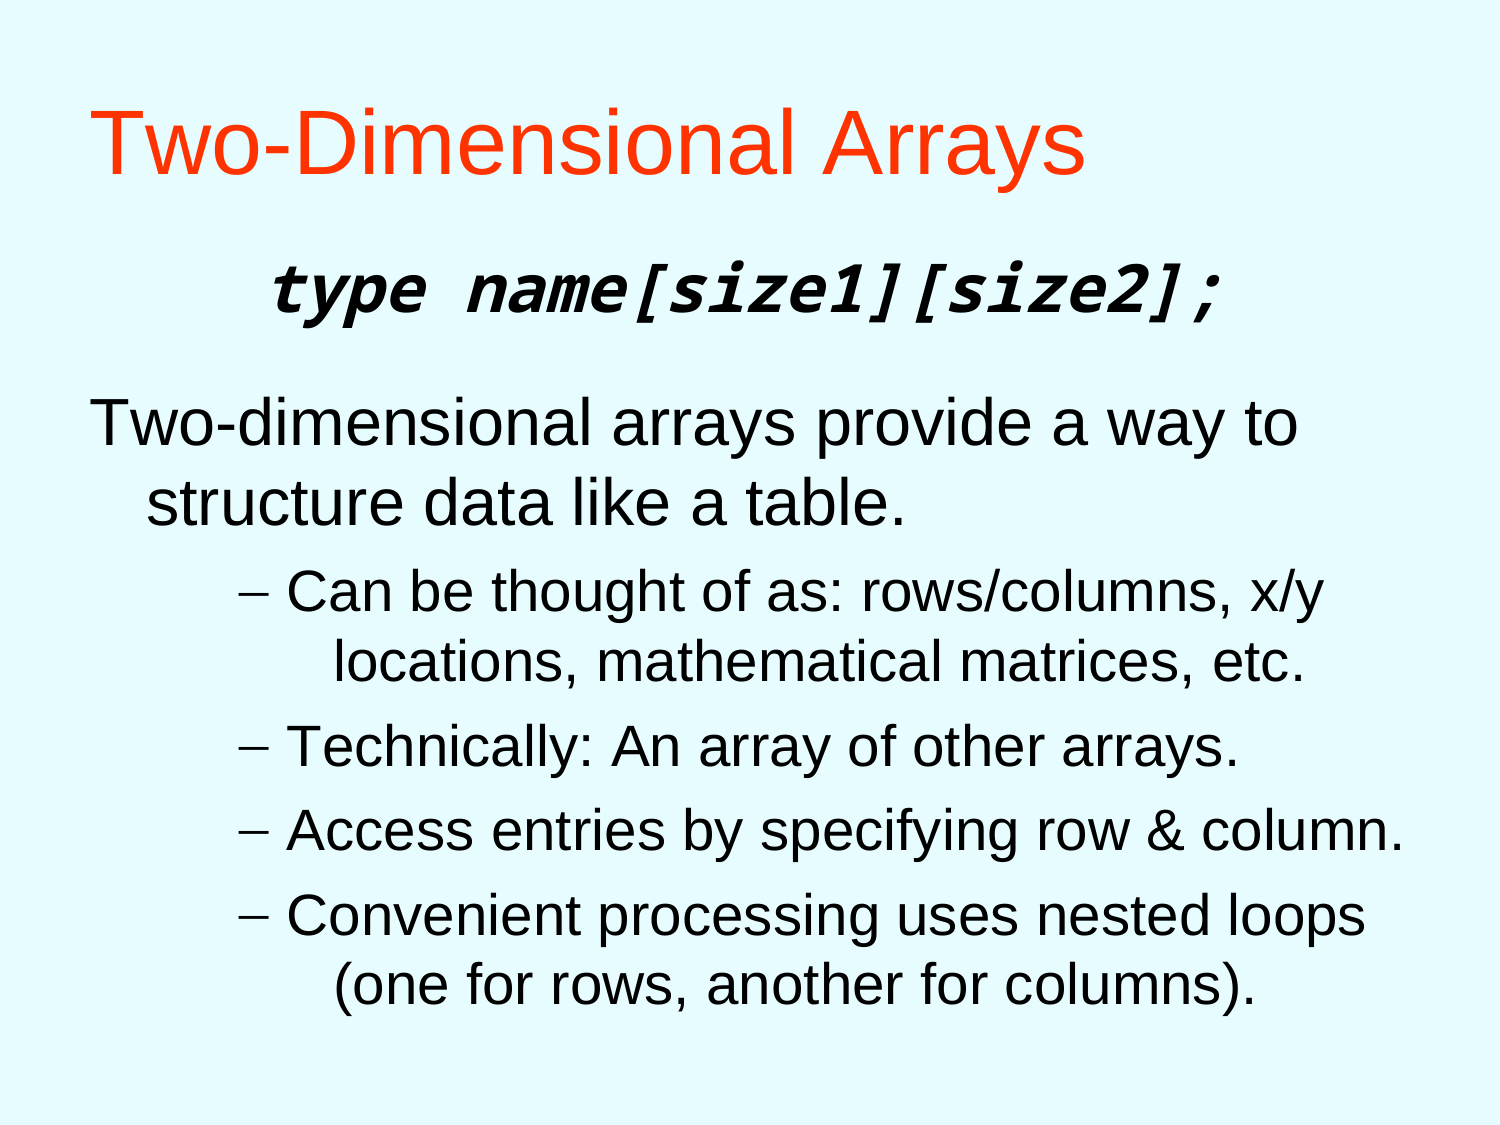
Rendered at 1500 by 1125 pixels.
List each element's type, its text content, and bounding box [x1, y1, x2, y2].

title Two-Dimensional Arrays [75, 45, 1423, 231]
text_box type name[size1][size2]; [249, 238, 1251, 354]
list Two-dimensional arrays provide a way to structure data like a table. Can be thought of as: rows/columns, x/y locations, mathematical matrices, etc. Technically: An array of other arrays. Access entries by specifying row & column. Convenient processing uses nested loops (one for rows, another for columns). [75, 371, 1423, 1038]
